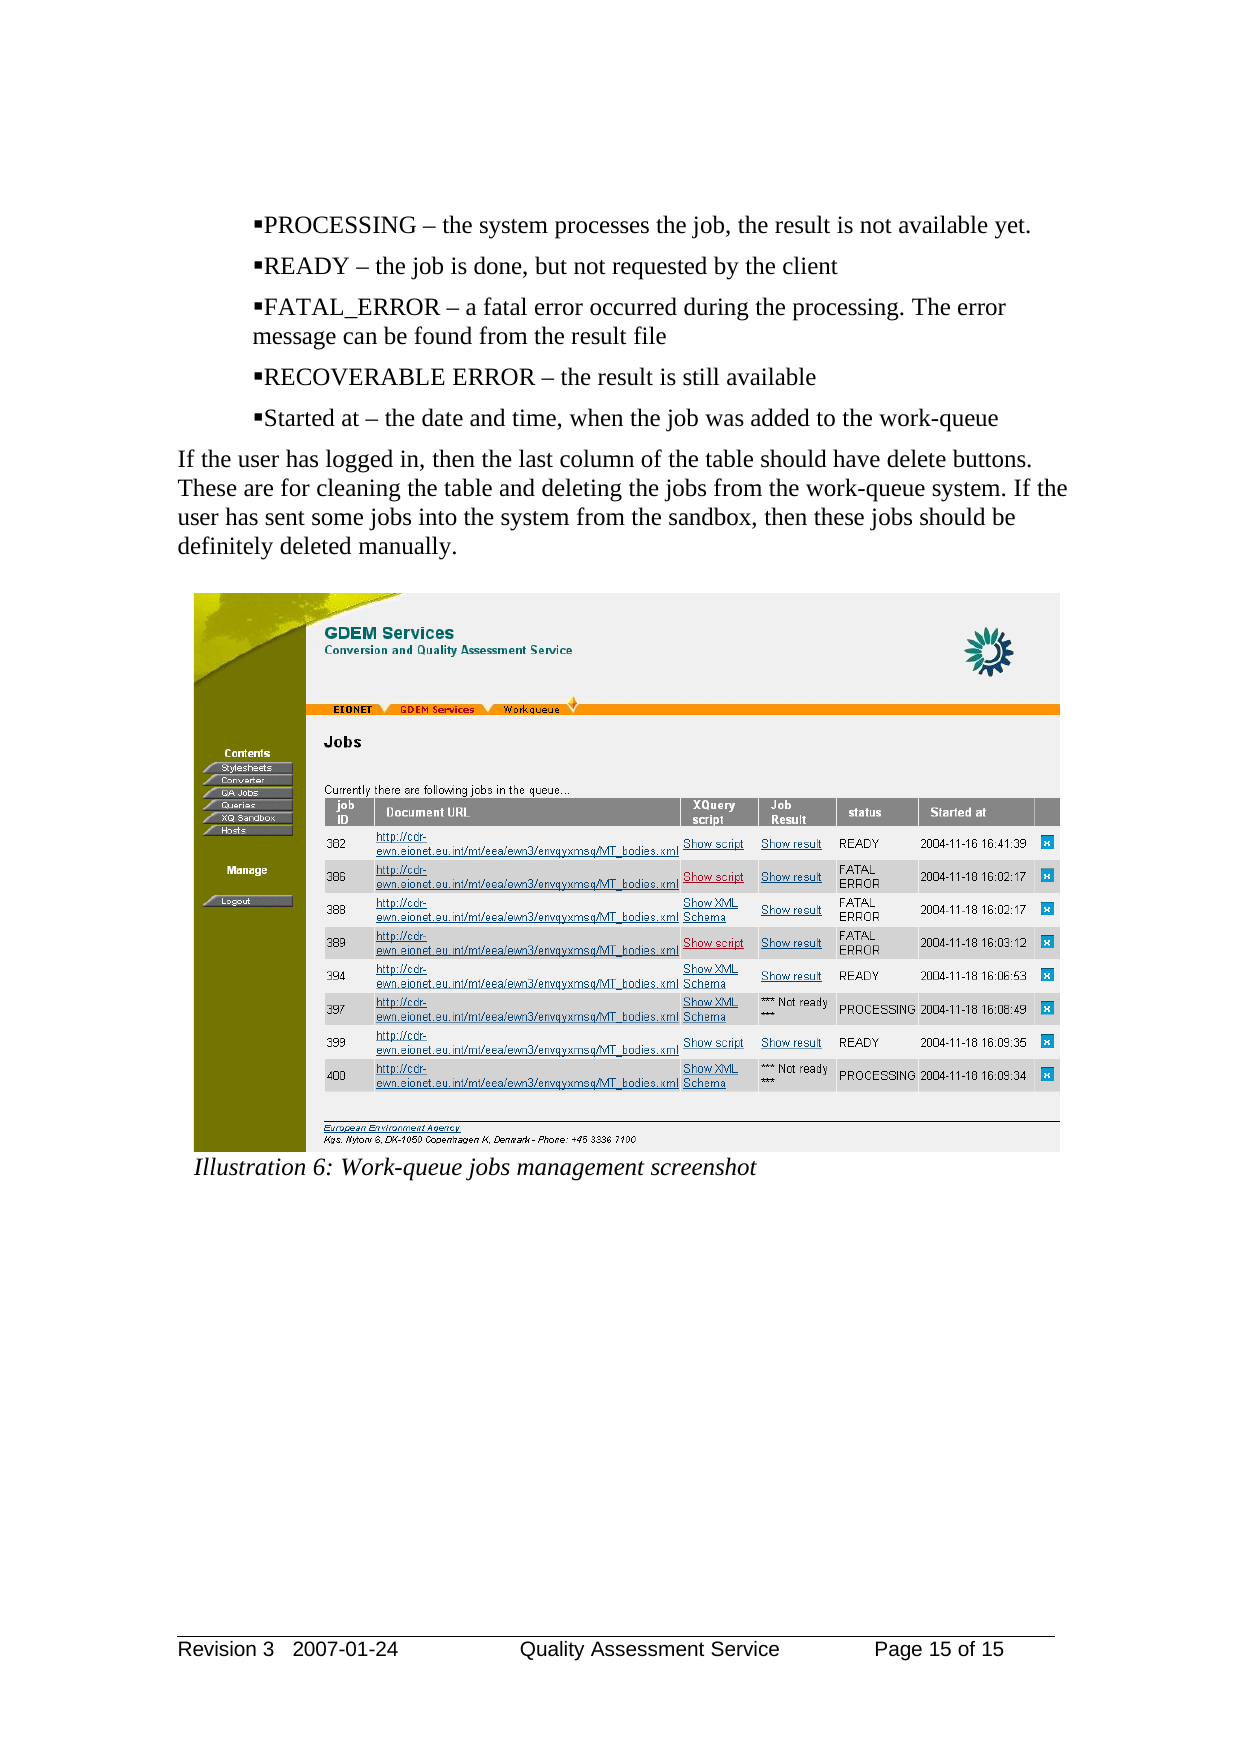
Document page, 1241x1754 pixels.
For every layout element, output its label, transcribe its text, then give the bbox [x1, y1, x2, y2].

list Started at – the date and time, when the job was added to the work-queue [177, 403, 1092, 432]
list PROCESSING – the system processes the job, the result is not available yet. [177, 210, 1092, 239]
text Illustration 6: Work-queue jobs management screenshot [194, 1152, 1060, 1181]
list RECOVERABLE ERROR – the result is still available [177, 362, 1092, 391]
list FATAL_ERROR – a fatal error occurred during the processing. The error message can be found from the result file [177, 292, 1092, 350]
text If the user has logged in, then the last column of the table should have delete buttons. These are for cleaning the table and deleting the jobs from the work-queue system. If the user has sent some jobs into the system from the sandbox, then these jobs should be definitely deleted manually. [177, 443, 1092, 560]
list READY – the job is done, but not requested by the client [177, 251, 1092, 280]
